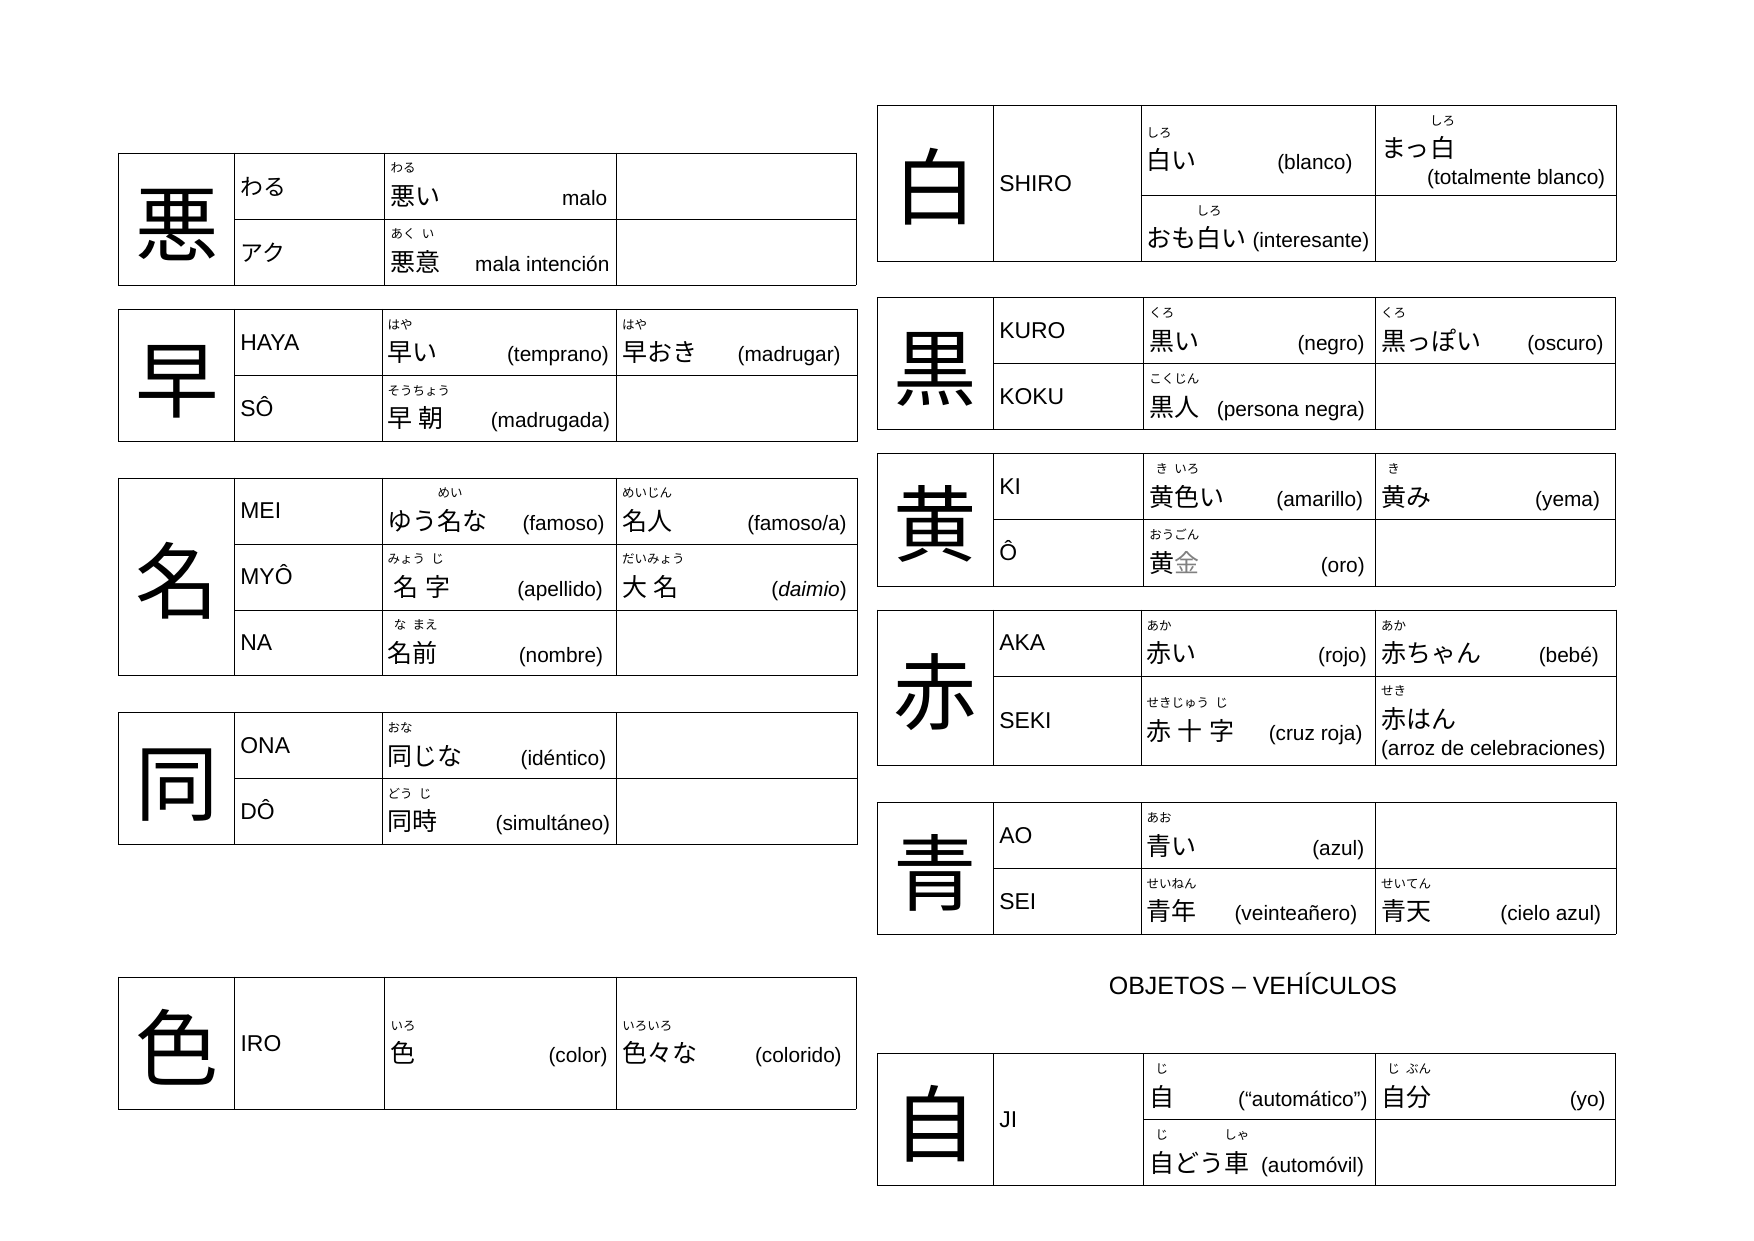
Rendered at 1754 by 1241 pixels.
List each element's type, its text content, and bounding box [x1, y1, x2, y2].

table_header 青 [878, 803, 993, 934]
table_cell SEKI [994, 677, 1141, 765]
table_cell DÔ [235, 779, 382, 844]
table_cell 赤せき十じゅう字じ (cruz roja) [1142, 677, 1375, 765]
table_cell [1376, 1120, 1615, 1185]
table_header ゆう名めいな (famoso) [383, 479, 616, 543]
table_cell おも白しろい (interesante) [1142, 196, 1375, 261]
table_cell SEI [994, 869, 1141, 934]
table_cell 早そう朝ちょう (madrugada) [383, 376, 616, 441]
table_cell [617, 220, 856, 285]
table_header 黒くろっぽい (oscuro) [1376, 298, 1615, 363]
table_cell 自じどう車しゃ (automóvil) [1144, 1120, 1375, 1185]
table_cell [1376, 520, 1615, 586]
table_header 赤あかちゃん (bebé) [1376, 611, 1616, 676]
table_header 同 [119, 713, 234, 844]
table_header 名めい人じん (famoso/a) [617, 479, 857, 543]
text OBJETOS – VEHÍCULOS [877, 971, 1636, 999]
table_cell 赤せきはん (arroz de celebraciones) [1376, 677, 1616, 765]
table_header AKA [994, 611, 1141, 676]
table_header [617, 713, 857, 778]
table_header 黄 [878, 454, 993, 586]
table_cell 黒こく人じん (persona negra) [1144, 364, 1375, 429]
table_cell [617, 376, 857, 441]
table_header MEI [235, 479, 382, 543]
table_header 黒くろい (negro) [1144, 298, 1375, 363]
table_cell 同どう時じ (simultáneo) [383, 779, 616, 844]
table_header [1376, 803, 1616, 868]
table_cell 青せい天てん (cielo azul) [1376, 869, 1616, 934]
table_header 同おなじな (idéntico) [383, 713, 616, 778]
table_cell 黄おう金ごん (oro) [1144, 520, 1375, 586]
table_header わる [235, 154, 384, 218]
table_header 黒 [878, 298, 993, 429]
table_cell KOKU [994, 364, 1143, 429]
table_header まっ白しろ (totalmente blanco) [1376, 106, 1616, 194]
table_header ONA [235, 713, 382, 778]
table_cell [1376, 196, 1616, 261]
table_header 黄き色いろい (amarillo) [1144, 454, 1375, 519]
table_header 色 [119, 978, 234, 1109]
table_header 赤 [878, 611, 993, 765]
table_cell 大だい名みょう (daimio) [617, 545, 857, 609]
table_header 悪 [119, 154, 234, 285]
table_cell 青せい年ねん (veinteañero) [1142, 869, 1375, 934]
table_cell 悪あく意い mala intención [385, 220, 616, 285]
table_cell NA [235, 611, 382, 675]
table_header [617, 154, 856, 218]
table_cell [617, 611, 857, 675]
table_header 名 [119, 479, 234, 675]
table_header 色いろ々いろな (colorido) [617, 978, 856, 1109]
table_header 自 [878, 1054, 993, 1185]
table_cell [617, 779, 857, 844]
table_header 自じ分ぶん (yo) [1376, 1054, 1615, 1119]
table_header 白 [878, 106, 993, 261]
table_header 早はやおき (madrugar) [617, 310, 857, 375]
table_cell 名みょう字じ (apellido) [383, 545, 616, 609]
table_header AO [994, 803, 1141, 868]
table_header 黄きみ (yema) [1376, 454, 1615, 519]
table_cell Ô [994, 520, 1143, 586]
table_header 赤あかい (rojo) [1142, 611, 1375, 676]
table_header 早 [119, 310, 234, 441]
table_header KURO [994, 298, 1143, 363]
table_header 色いろ (color) [385, 978, 616, 1109]
table_header 青あおい (azul) [1142, 803, 1375, 868]
table_header SHIRO [994, 106, 1141, 261]
table_cell SÔ [235, 376, 382, 441]
table_header HAYA [235, 310, 382, 375]
table_header 自じ (“automático”) [1144, 1054, 1375, 1119]
table_header KI [994, 454, 1143, 519]
table_cell アク [235, 220, 384, 285]
table_header 悪わるい malo [385, 154, 616, 218]
table_cell 名な前まえ (nombre) [383, 611, 616, 675]
table_cell MYÔ [235, 545, 382, 609]
table_header JI [994, 1054, 1143, 1185]
table_header IRO [235, 978, 384, 1109]
table_header 早はやい (temprano) [383, 310, 616, 375]
table_header 白しろい (blanco) [1142, 106, 1375, 194]
table_cell [1376, 364, 1615, 429]
